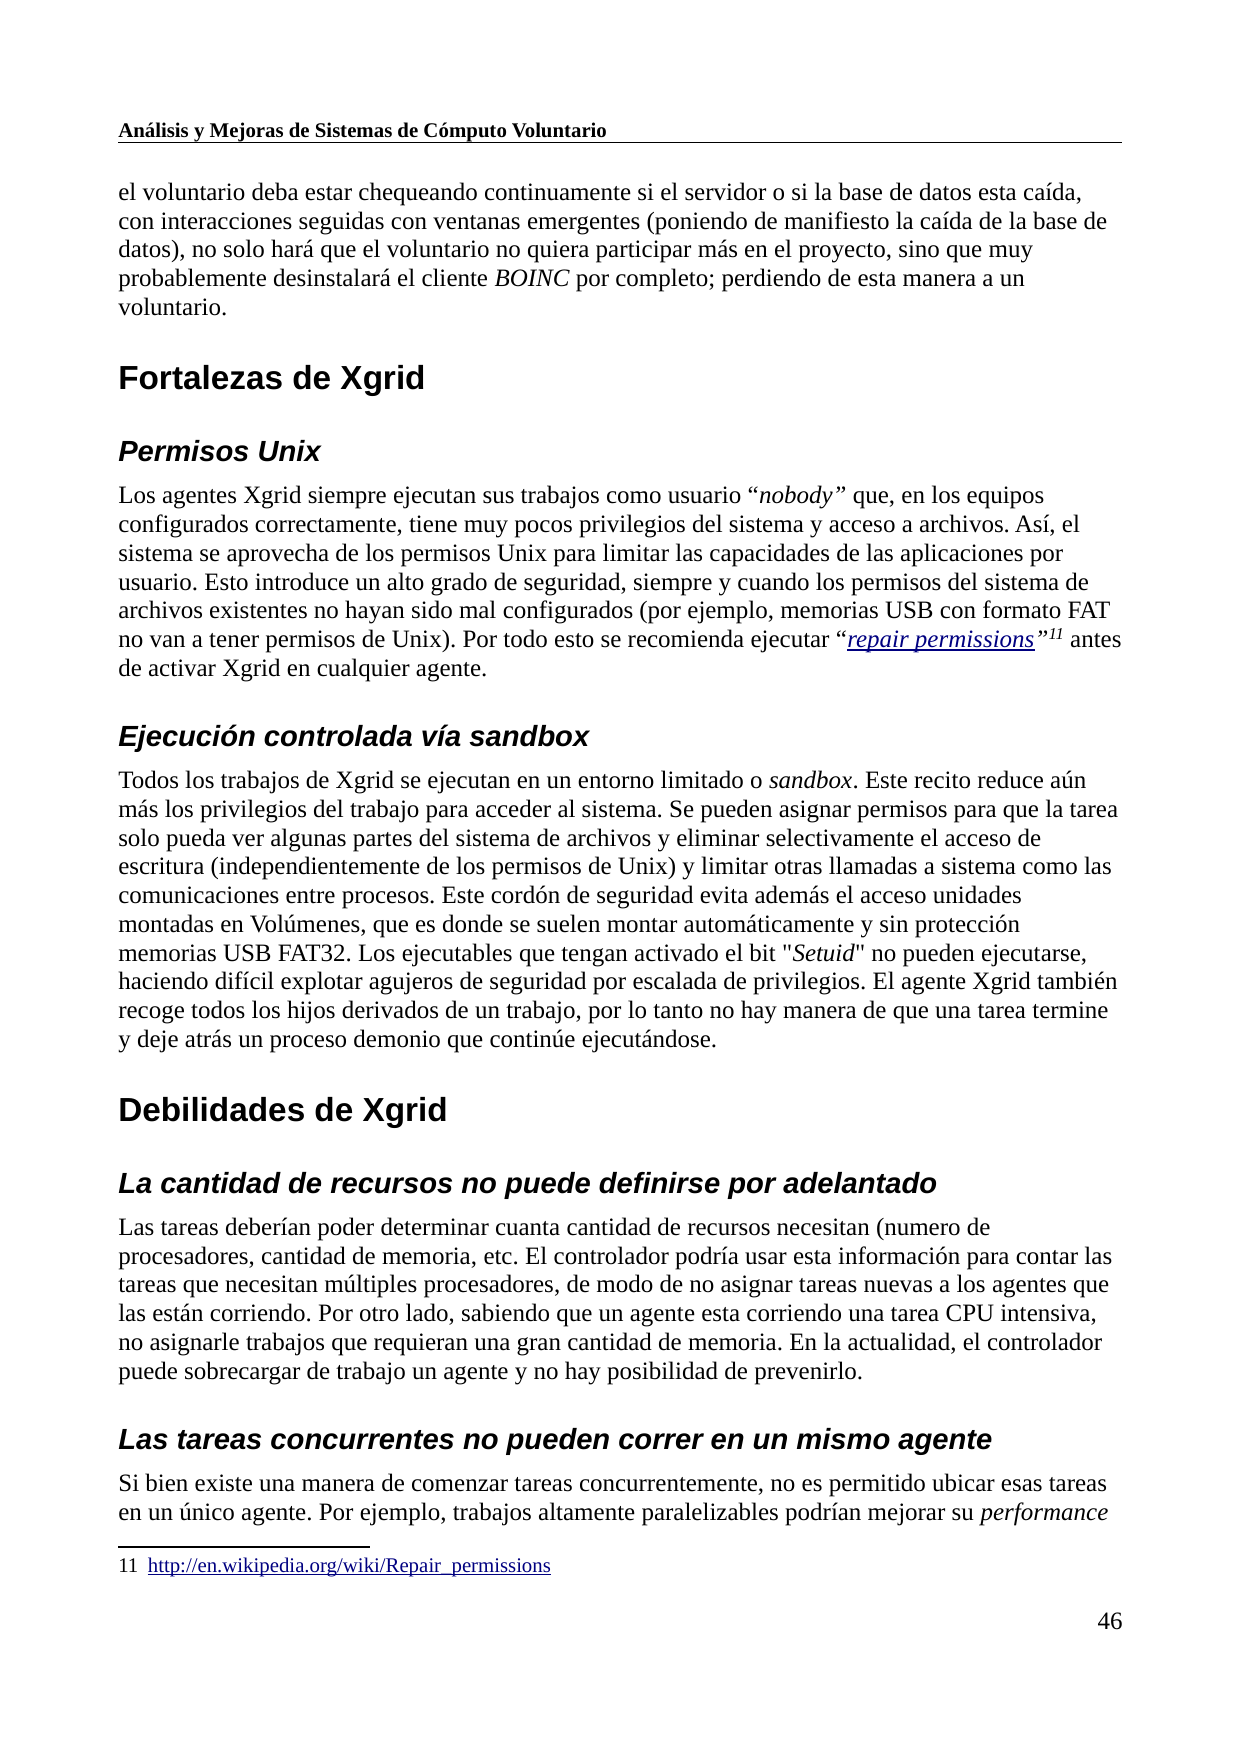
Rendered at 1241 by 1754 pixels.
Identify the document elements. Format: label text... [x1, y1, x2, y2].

text Todos los trabajos de Xgrid se ejecutan en un entorno limitado o sandbox. Este recito reduce aún más los privilegios del trabajo para acceder al sistema. Se pueden asignar permisos para que la tarea solo pueda ver algunas partes del sistema de archivos y eliminar selectivamente el acceso de escritura (independientemente de los permisos de Unix) y limitar otras llamadas a sistema como las comunicaciones entre procesos. Este cordón de seguridad evita además el acceso unidades montadas en Volúmenes, que es donde se suelen montar automáticamente y sin protección memorias USB FAT32. Los ejecutables que tengan activado el bit "Setuid" no pueden ejecutarse, haciendo difícil explotar agujeros de seguridad por escalada de privilegios. El agente Xgrid también recoge todos los hijos derivados de un trabajo, por lo tanto no hay manera de que una tarea termine y deje atrás un proceso demonio que continúe ejecutándose. [118, 765, 1122, 1053]
subtitle Debilidades de Xgrid [118, 1090, 1122, 1128]
subtitle Permisos Unix [118, 434, 1122, 468]
subtitle La cantidad de recursos no puede definirse por adelantado [118, 1166, 1122, 1199]
subtitle Fortalezas de Xgrid [118, 358, 1122, 397]
text Si bien existe una manera de comenzar tareas concurrentemente, no es permitido ubicar esas tareas en un único agente. Por ejemplo, trabajos altamente paralelizables podrían mejorar su performance [118, 1468, 1122, 1526]
subtitle Ejecución controlada vía sandbox [118, 719, 1122, 753]
text http://en.wikipedia.org/wiki/Repair_permissions [118, 1553, 1122, 1577]
text Los agentes Xgrid siempre ejecutan sus trabajos como usuario “nobody” que, en los equipos configurados correctamente, tiene muy pocos privilegios del sistema y acceso a archivos. Así, el sistema se aprovecha de los permisos Unix para limitar las capacidades de las aplicaciones por usuario. Esto introduce un alto grado de seguridad, siempre y cuando los permisos del sistema de archivos existentes no hayan sido mal configurados (por ejemplo, memorias USB con formato FAT no van a tener permisos de Unix). Por todo esto se recomienda ejecutar “repair permissions” antes de activar Xgrid en cualquier agente. [118, 480, 1122, 682]
text Las tareas deberían poder determinar cuanta cantidad de recursos necesitan (numero de procesadores, cantidad de memoria, etc. El controlador podría usar esta información para contar las tareas que necesitan múltiples procesadores, de modo de no asignar tareas nuevas a los agentes que las están corriendo. Por otro lado, sabiendo que un agente esta corriendo una tarea CPU intensiva, no asignarle trabajos que requieran una gran cantidad de memoria. En la actualidad, el controlador puede sobrecargar de trabajo un agente y no hay posibilidad de prevenirlo. [118, 1212, 1122, 1384]
subtitle Las tareas concurrentes no pueden correr en un mismo agente [118, 1422, 1122, 1456]
text el voluntario deba estar chequeando continuamente si el servidor o si la base de datos esta caída, con interacciones seguidas con ventanas emergentes (poniendo de manifiesto la caída de la base de datos), no solo hará que el voluntario no quiera participar más en el proyecto, sino que muy probablemente desinstalará el cliente BOINC por completo; perdiendo de esta manera a un voluntario. [118, 177, 1122, 321]
